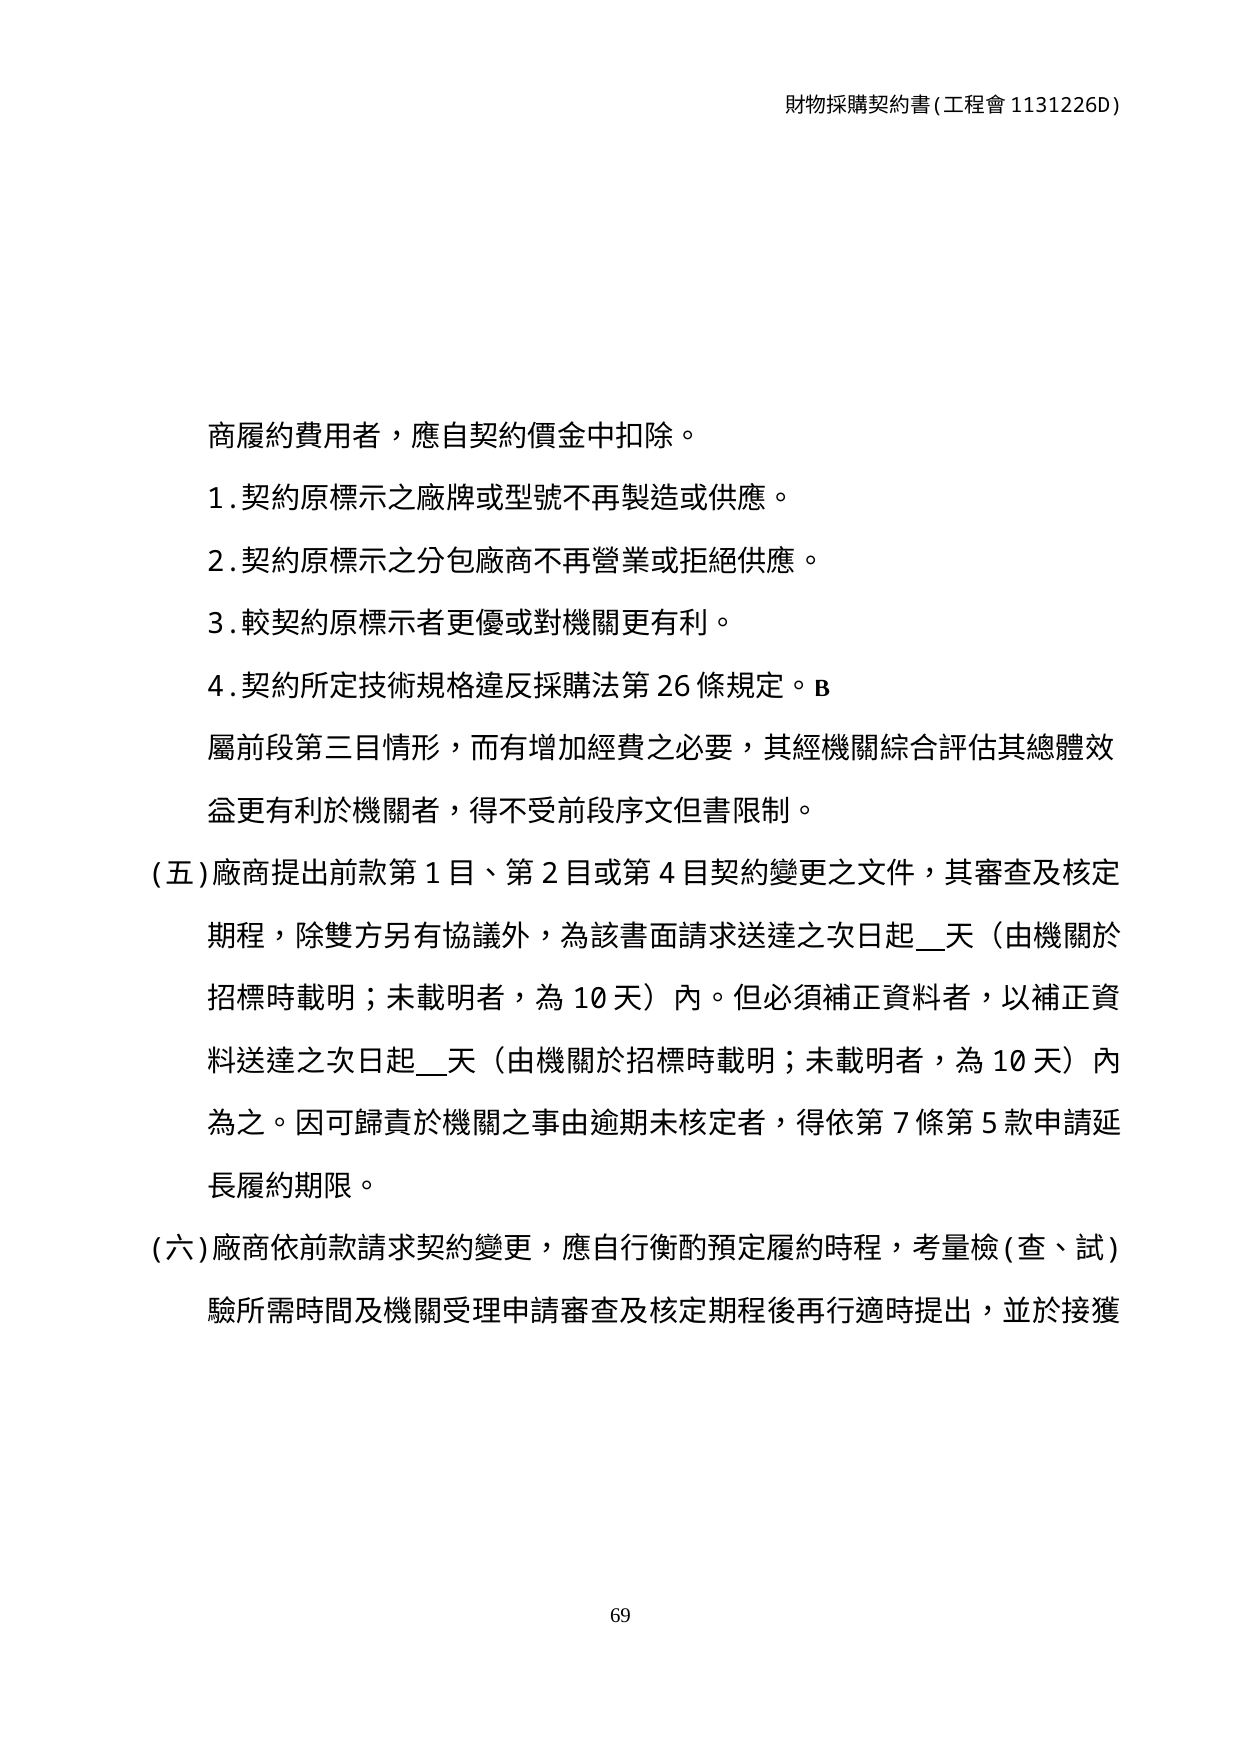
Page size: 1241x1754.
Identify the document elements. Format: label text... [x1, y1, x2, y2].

text 2.契約原標示之分包廠商不再營業或拒絕供應。 [207, 517, 1116, 579]
text 4.契約所定技術規格違反採購法第26條規定。 [207, 642, 1116, 704]
text 商履約費用者，應自契約價金中扣除。 [148, 392, 1122, 454]
text (五)廠商提出前款第1目、第2目或第4目契約變更之文件，其審查及核定期程，除雙方另有協議外，為該書面請求送達之次日起 天（由機關於招標時載明；未載明者，為10天）內。但必須補正資料者，以補正資料送達之次日起 天（由機關於招標時載明；未載明者，為10天）內為之。因可歸責於機關之事由逾期未核定者，得依第7條第5款申請延長履約期限。 [148, 829, 1122, 1204]
text 1.契約原標示之廠牌或型號不再製造或供應。 [207, 454, 1116, 517]
text 屬前段第三目情形，而有增加經費之必要，其經機關綜合評估其總體效益更有利於機關者，得不受前段序文但書限制。 [207, 704, 1116, 829]
text (六)廠商依前款請求契約變更，應自行衡酌預定履約時程，考量檢(查、試)驗所需時間及機關受理申請審查及核定期程後再行適時提出，並於接獲 [148, 1204, 1122, 1329]
text 3.較契約原標示者更優或對機關更有利。 [207, 579, 1116, 642]
